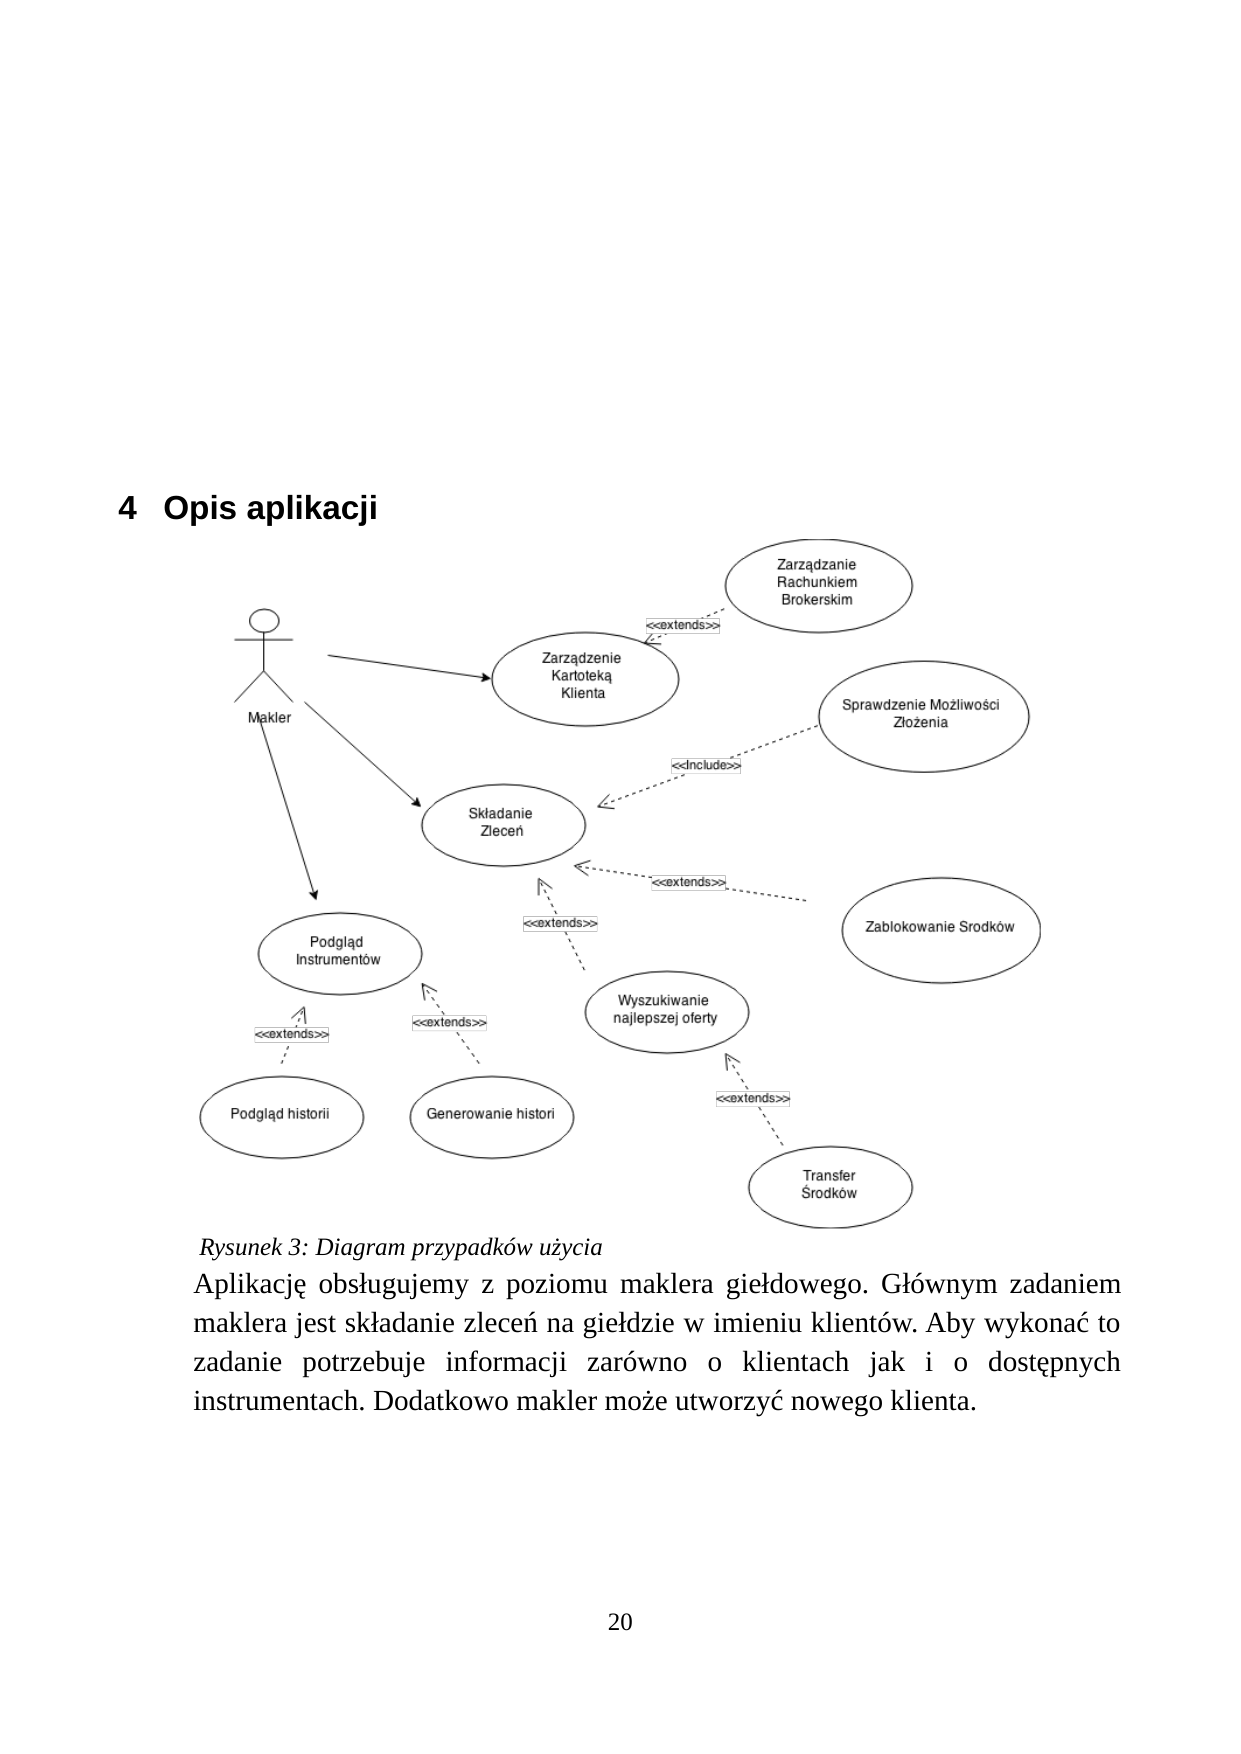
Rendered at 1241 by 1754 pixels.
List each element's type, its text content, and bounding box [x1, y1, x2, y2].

list Rysunek 3: Diagram przypadków użycia [199, 1232, 1041, 1260]
picture [199, 539, 1042, 1232]
subtitle Opis aplikacji [118, 488, 1122, 527]
list Aplikację obsługujemy z poziomu maklera giełdowego. Głównym zadaniem maklera jest składanie zleceń na giełdzie w imieniu klientów. Aby wykonać to zadanie potrzebuje informacji zarówno o klientach jak i o dostępnych instrumentach. Dodatkowo makler może utworzyć nowego klienta. [156, 1232, 1122, 1417]
